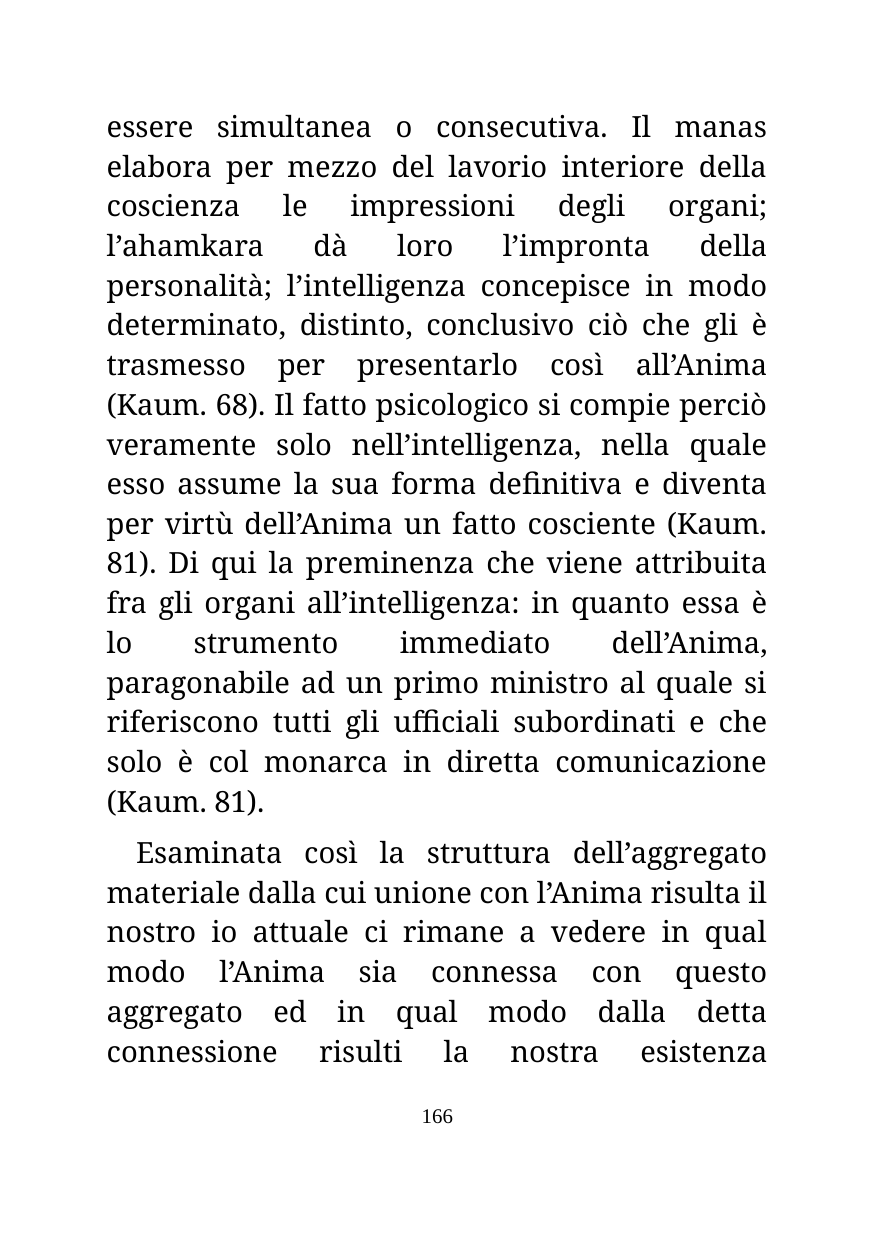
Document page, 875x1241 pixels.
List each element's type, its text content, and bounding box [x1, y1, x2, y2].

text Esaminata così la struttura dell’aggregato materiale dalla cui unione con l’Anima risulta il nostro io attuale ci rimane a vedere in qual modo l’Anima sia connessa con questo aggregato ed in qual modo dalla detta connessione risulti la nostra esistenza [106, 832, 768, 1071]
text essere simultanea o consecutiva. Il manas elabora per mezzo del lavorio interiore della coscienza le impressioni degli organi; l’ahamkara dà loro l’impronta della personalità; l’intelligenza concepisce in modo determinato, distinto, conclusivo ciò che gli è trasmesso per presentarlo così all’Anima (Kaum. 68). Il fatto psicologico si compie perciò veramente solo nell’intelligenza, nella quale esso assume la sua forma definitiva e diventa per virtù dell’Anima un fatto cosciente (Kaum. 81). Di qui la preminenza che viene attribuita fra gli organi all’intelligenza: in quanto essa è lo strumento immediato dell’Anima, paragonabile ad un primo ministro al quale si riferiscono tutti gli ufficiali subordinati e che solo è col monarca in diretta comunicazione (Kaum. 81). [106, 106, 768, 821]
